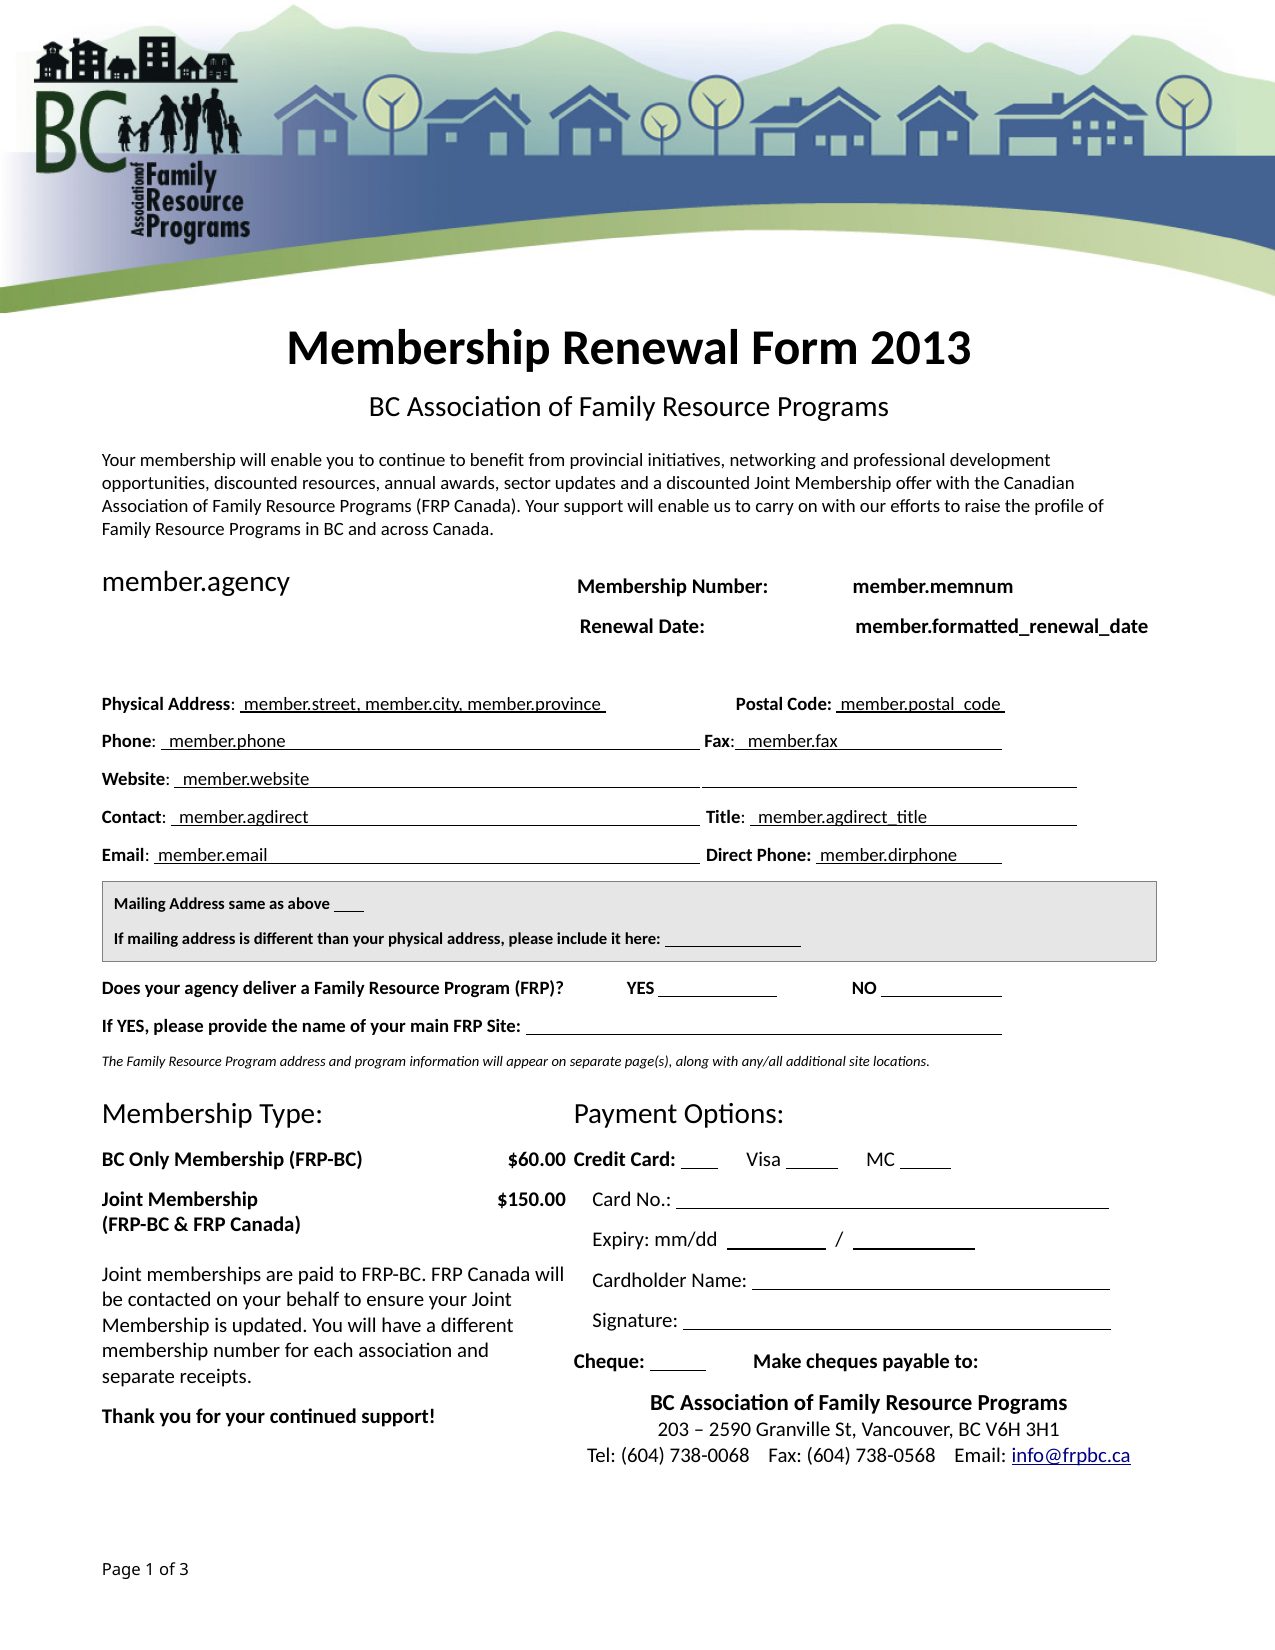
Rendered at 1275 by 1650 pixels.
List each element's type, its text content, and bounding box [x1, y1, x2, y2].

table_cell member.formatted_renewal_date [841, 613, 1156, 654]
table_cell BC Only Membership (FRP-BC) [102, 1146, 467, 1186]
table_cell Joint Membership (FRP-BC & FRP Canada) [102, 1186, 467, 1237]
text Phone: member.phone Fax: member.fax [102, 729, 1156, 752]
table_header [467, 1085, 566, 1146]
text Physical Address: member.street, member.city, member.province Postal Code: member.postal_code [102, 692, 1156, 714]
table_cell Credit Card: Visa MC Card No.: Expiry: mm/dd / Cardholder Name: Signature: Cheque: Make cheques payable to: BC Association of Family Resource Programs 203 – 2590 Granville St, Vancouver, BC V6H 3H1 Tel: (604) 738-0068 Fax: (604) 738-0568 Email: info@frpbc.ca [574, 1146, 1144, 1482]
table_header Payment Options: [574, 1085, 1144, 1146]
table_header Membership Type: [102, 1085, 467, 1146]
subtitle BC Association of Family Resource Programs [102, 388, 1156, 423]
table_cell Renewal Date: [565, 613, 841, 654]
text Does your agency deliver a Family Resource Program (FRP)? YES NO [102, 976, 1156, 999]
text Mailing Address same as above [103, 882, 1156, 914]
text Email: member.email Direct Phone: member.dirphone [102, 843, 1156, 866]
table_cell [102, 613, 565, 654]
table_cell [566, 1146, 573, 1482]
table_cell $150.00 [467, 1186, 566, 1237]
text If mailing address is different than your physical address, please include it here: [103, 917, 1156, 961]
subtitle Your membership will enable you to continue to benefit from provincial initiatives, networking and professional development opportunities, discounted resources, annual awards, sector updates and a discounted Joint Membership offer with the Canadian Association of Family Resource Programs (FRP Canada). Your support will enable us to carry on with our efforts to raise the profile of Family Resource Programs in BC and across Canada. [102, 448, 1156, 540]
table_header [566, 1085, 573, 1146]
text Website: member.website [102, 767, 1156, 790]
table_header member.memnum [841, 552, 1156, 613]
subtitle Membership Renewal Form 2013 [102, 317, 1156, 377]
text The Family Resource Program address and program information will appear on separate page(s), along with any/all additional site locations. [102, 1052, 1156, 1070]
table_header Membership Number: [565, 552, 841, 613]
table_cell Joint memberships are paid to FRP-BC. FRP Canada will be contacted on your behalf to ensure your Joint Membership is updated. You will have a different membership number for each association and separate receipts. Thank you for your continued support! [102, 1237, 566, 1482]
table_header member.agency [102, 552, 565, 613]
table_cell $60.00 [467, 1146, 566, 1186]
picture [0, 0, 1275, 317]
text Contact: member.agdirect Title: member.agdirect_title [102, 805, 1156, 828]
text If YES, please provide the name of your main FRP Site: [102, 1014, 1156, 1037]
